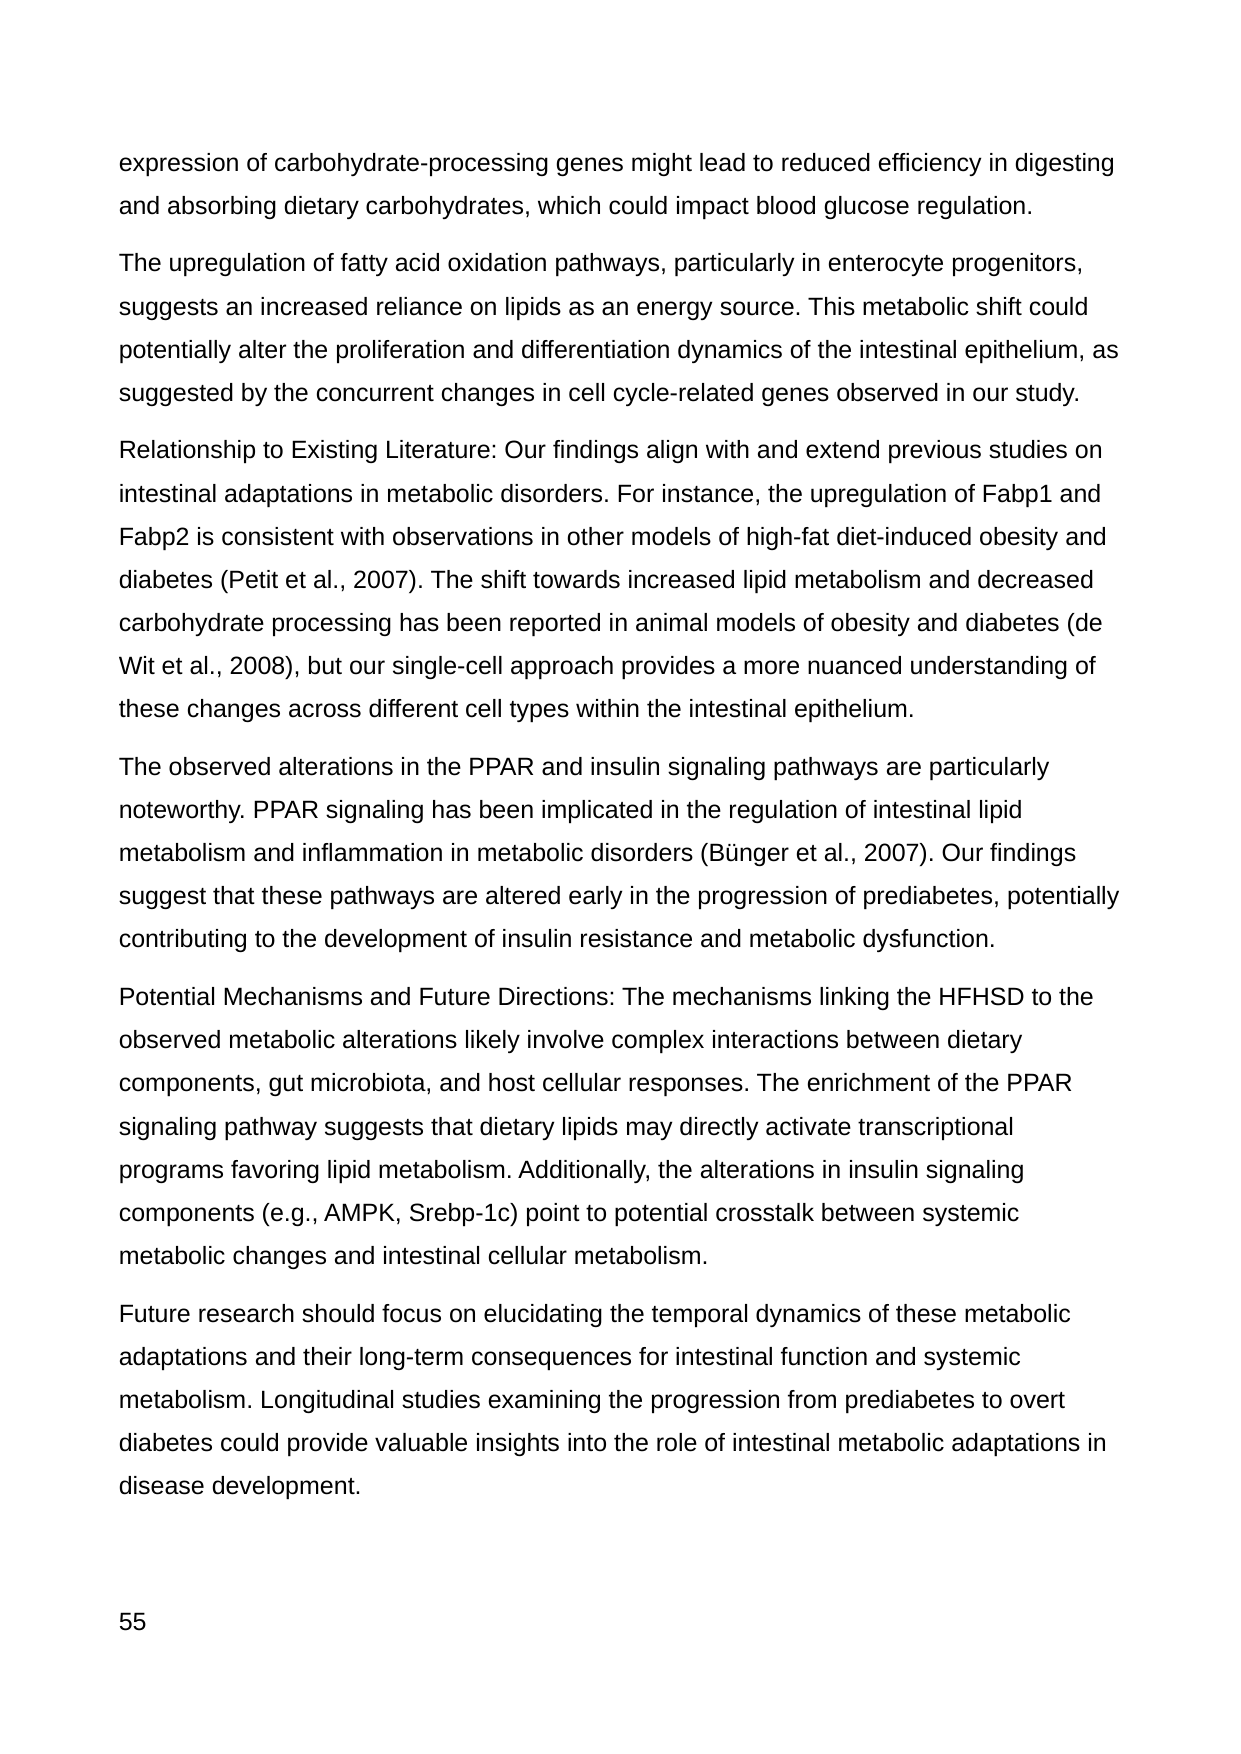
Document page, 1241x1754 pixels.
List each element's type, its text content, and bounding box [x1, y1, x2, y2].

text expression of carbohydrate-processing genes might lead to reduced efficiency in digesting and absorbing dietary carbohydrates, which could impact blood glucose regulation. [118, 148, 1122, 219]
text Potential Mechanisms and Future Directions: The mechanisms linking the HFHSD to the observed metabolic alterations likely involve complex interactions between dietary components, gut microbiota, and host cellular responses. The enrichment of the PPAR signaling pathway suggests that dietary lipids may directly activate transcriptional programs favoring lipid metabolism. Additionally, the alterations in insulin signaling components (e.g., AMPK, Srebp-1c) point to potential crosstalk between systemic metabolic changes and intestinal cellular metabolism. [118, 982, 1122, 1270]
text Future research should focus on elucidating the temporal dynamics of these metabolic adaptations and their long-term consequences for intestinal function and systemic metabolism. Longitudinal studies examining the progression from prediabetes to overt diabetes could provide valuable insights into the role of intestinal metabolic adaptations in disease development. [118, 1299, 1122, 1500]
text The upregulation of fatty acid oxidation pathways, particularly in enterocyte progenitors, suggests an increased reliance on lipids as an energy source. This metabolic shift could potentially alter the proliferation and differentiation dynamics of the intestinal epithelium, as suggested by the concurrent changes in cell cycle-related genes observed in our study. [118, 248, 1122, 407]
text The observed alterations in the PPAR and insulin signaling pathways are particularly noteworthy. PPAR signaling has been implicated in the regulation of intestinal lipid metabolism and inflammation in metabolic disorders (Bünger et al., 2007). Our findings suggest that these pathways are altered early in the progression of prediabetes, potentially contributing to the development of insulin resistance and metabolic dysfunction. [118, 752, 1122, 953]
text Relationship to Existing Literature: Our findings align with and extend previous studies on intestinal adaptations in metabolic disorders. For instance, the upregulation of Fabp1 and Fabp2 is consistent with observations in other models of high-fat diet-induced obesity and diabetes (Petit et al., 2007). The shift towards increased lipid metabolism and decreased carbohydrate processing has been reported in animal models of obesity and diabetes (de Wit et al., 2008), but our single-cell approach provides a more nuanced understanding of these changes across different cell types within the intestinal epithelium. [118, 436, 1122, 723]
